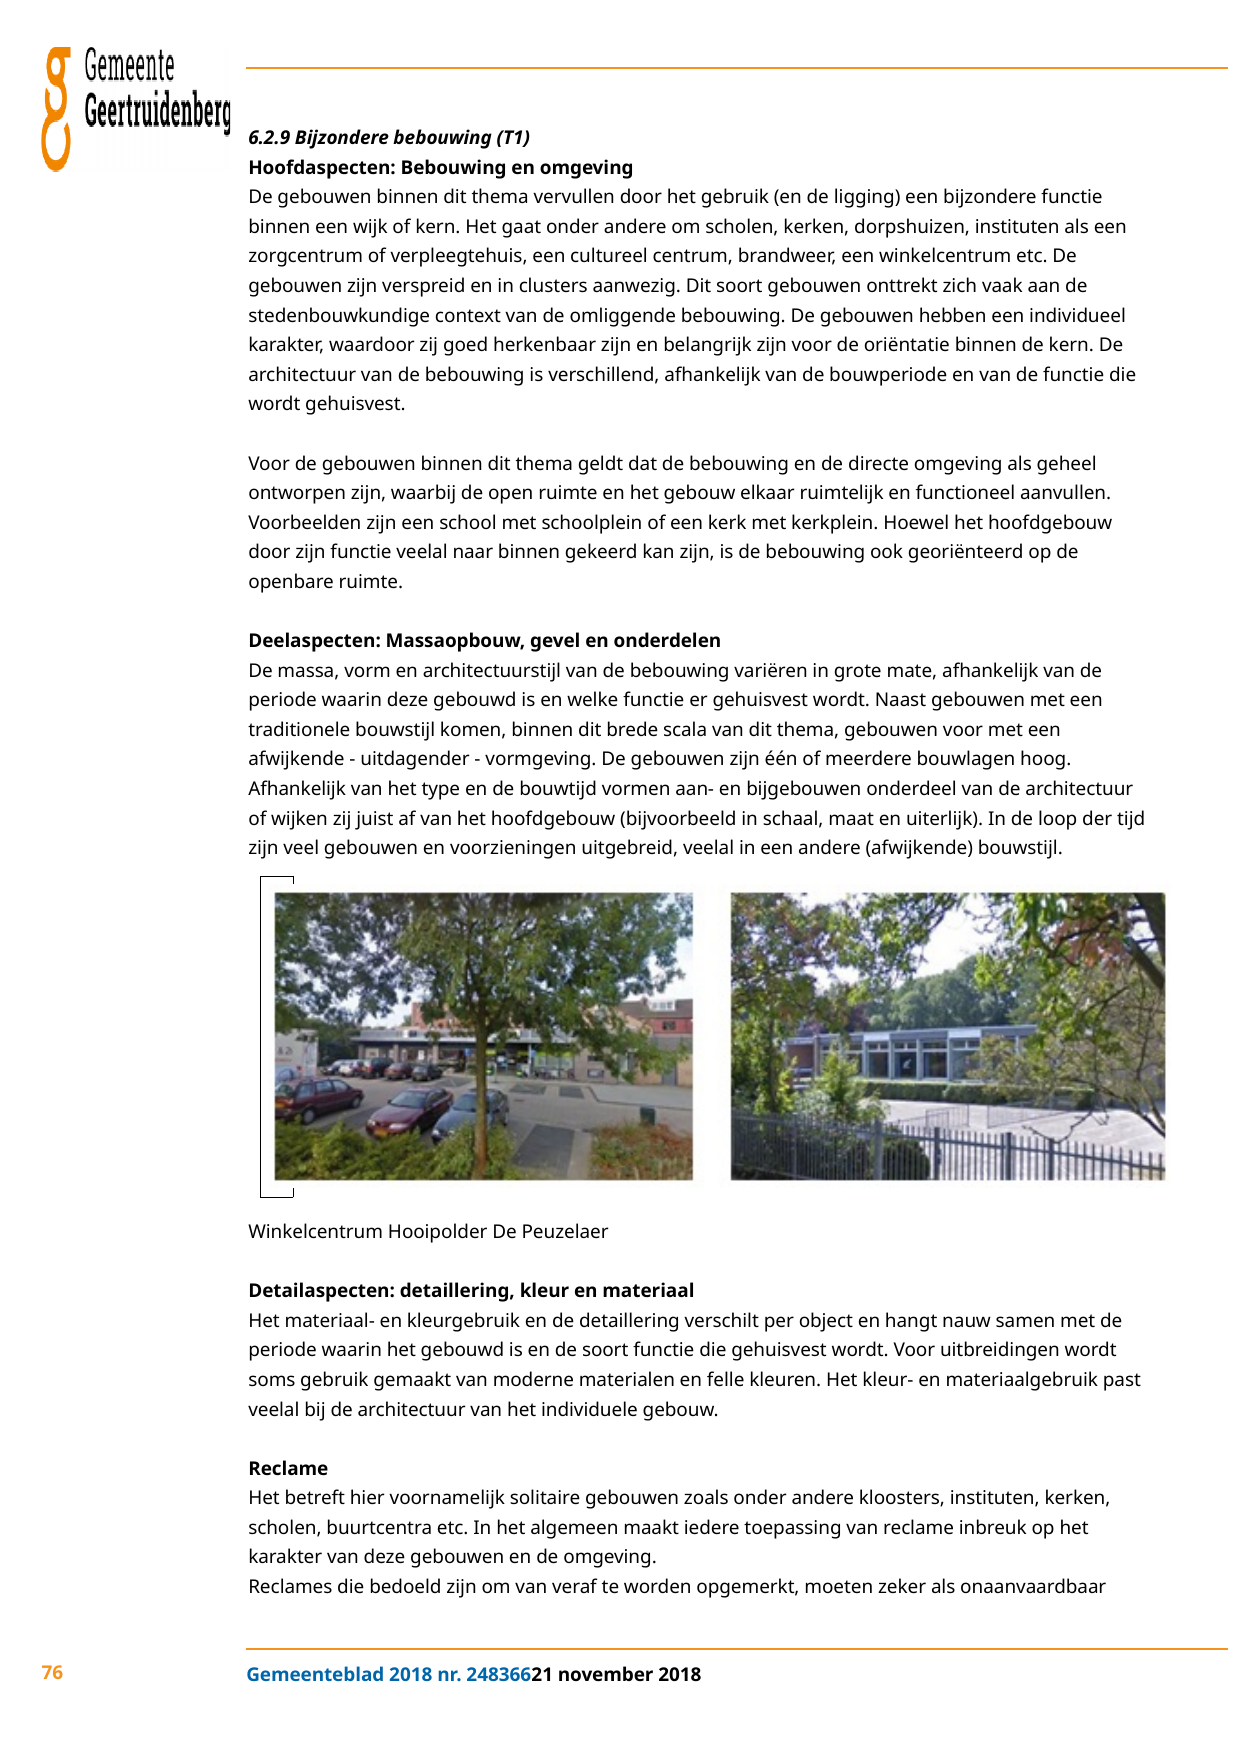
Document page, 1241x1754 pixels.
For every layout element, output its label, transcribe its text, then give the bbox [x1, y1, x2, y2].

text Winkelcentrum Hooipolder De Peuzelaer [248, 1218, 1152, 1244]
text Het materiaal- en kleurgebruik en de detaillering verschilt per object en hangt nauw samen met de periode waarin het gebouwd is en de soort functie die gehuisvest wordt. Voor uitbreidingen wordt soms gebruik gemaakt van moderne materialen en felle kleuren. Het kleur- en materiaalgebruik past veelal bij de architectuur van het individuele gebouw. [248, 1307, 1152, 1421]
text De massa, vorm en architectuurstijl van de bebouwing variëren in grote mate, afhankelijk van de periode waarin deze gebouwd is en welke functie er gehuisvest wordt. Naast gebouwen met een traditionele bouwstijl komen, binnen dit brede scala van dit thema, gebouwen voor met een afwijkende - uitdagender - vormgeving. De gebouwen zijn één of meerdere bouwlagen hoog. Afhankelijk van het type en de bouwtijd vormen aan- en bijgebouwen onderdeel van de architectuur of wijken zij juist af van het hoofdgebouw (bijvoorbeeld in schaal, maat en uiterlijk). In de loop der tijd zijn veel gebouwen en voorzieningen uitgebreid, veelal in een andere (afwijkende) bouwstijl. [248, 657, 1152, 860]
text Deelaspecten: Massaopbouw, gevel en onderdelen [248, 627, 1152, 653]
text 6.2.9 Bijzondere bebouwing (T1) [248, 124, 1152, 150]
text Reclame [248, 1455, 1152, 1481]
text Detailaspecten: detaillering, kleur en materiaal [248, 1277, 1152, 1303]
picture [268, 884, 1173, 1188]
text Reclames die bedoeld zijn om van veraf te worden opgemerkt, moeten zeker als onaanvaardbaar [248, 1573, 1152, 1599]
text Hoofdaspecten: Bebouwing en omgeving [248, 154, 1152, 180]
picture [41, 47, 231, 172]
text Voor de gebouwen binnen dit thema geldt dat de bebouwing en de directe omgeving als geheel ontworpen zijn, waarbij de open ruimte en het gebouw elkaar ruimtelijk en functioneel aanvullen. Voorbeelden zijn een school met schoolplein of een kerk met kerkplein. Hoewel het hoofdgebouw door zijn functie veelal naar binnen gekeerd kan zijn, is de bebouwing ook georiënteerd op de openbare ruimte. [248, 450, 1152, 594]
text Het betreft hier voornamelijk solitaire gebouwen zoals onder andere kloosters, instituten, kerken, scholen, buurtcentra etc. In het algemeen maakt iedere toepassing van reclame inbreuk op het karakter van deze gebouwen en de omgeving. [248, 1484, 1152, 1569]
text De gebouwen binnen dit thema vervullen door het gebruik (en de ligging) een bijzondere functie binnen een wijk of kern. Het gaat onder andere om scholen, kerken, dorpshuizen, instituten als een zorgcentrum of verpleegtehuis, een cultureel centrum, brandweer, een winkelcentrum etc. De gebouwen zijn verspreid en in clusters aanwezig. Dit soort gebouwen onttrekt zich vaak aan de stedenbouwkundige context van de omliggende bebouwing. De gebouwen hebben een individueel karakter, waardoor zij goed herkenbaar zijn en belangrijk zijn voor de oriëntatie binnen de kern. De architectuur van de bebouwing is verschillend, afhankelijk van de bouwperiode en van de functie die wordt gehuisvest. [248, 183, 1152, 416]
